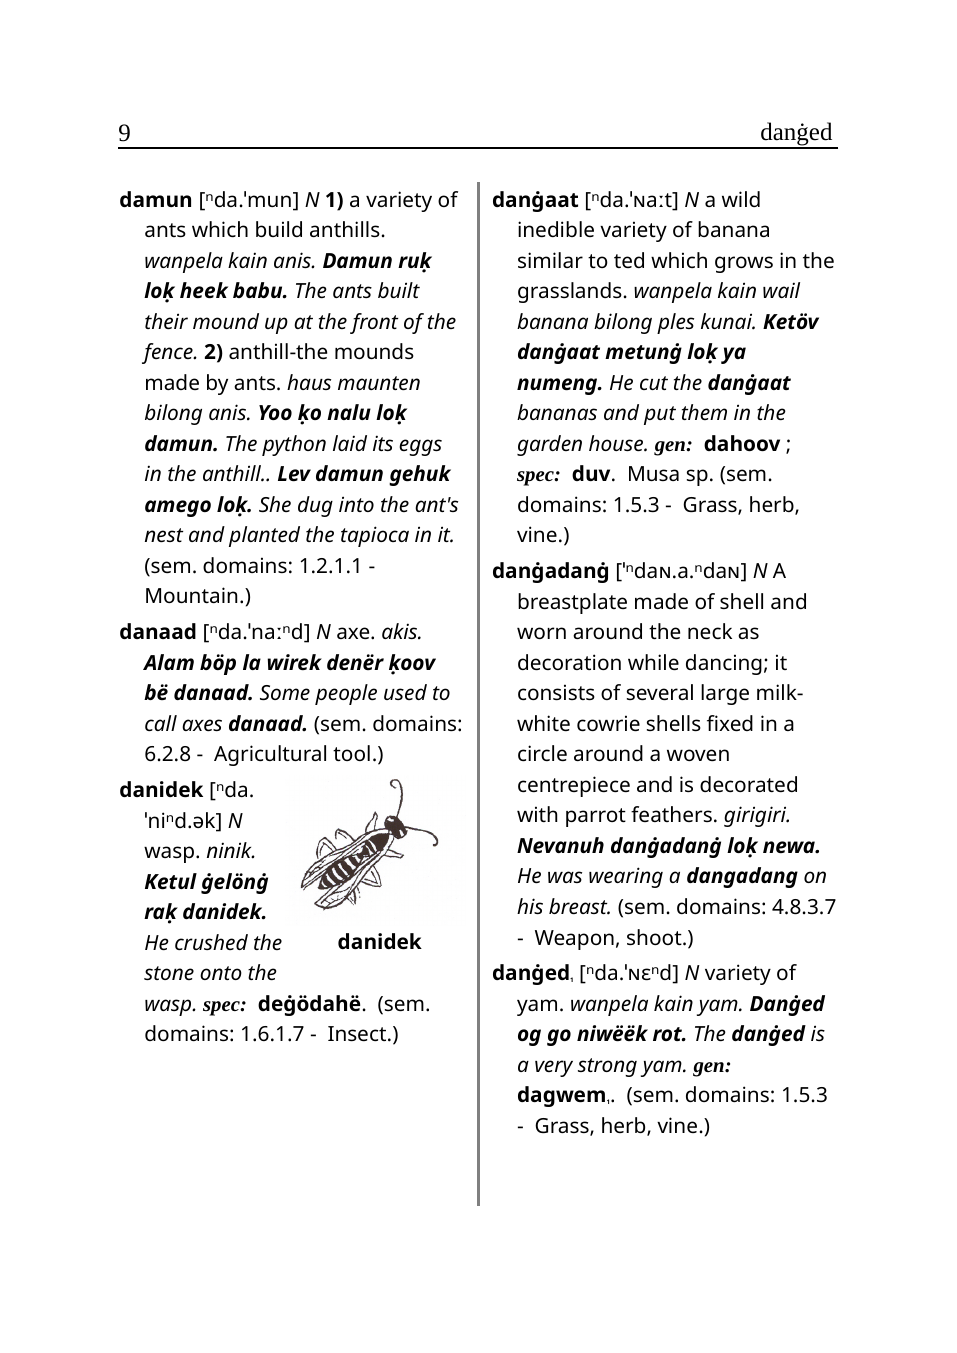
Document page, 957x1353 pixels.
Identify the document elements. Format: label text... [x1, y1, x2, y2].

text danġed1 [ⁿda.ˈɴɛⁿd] N variety of yam. wanpela kain yam. Danġed og go niwëëk rot. The danġed is a very strong yam. gen: dagwem1. (sem. domains: 1.5.3 - Grass, herb, vine.) [492, 955, 837, 1143]
text danġaat [ⁿda.ˈɴaːt] N a wild inedible variety of banana similar to ted which grows in the grasslands. wanpela kain wail banana bilong ples kunai. Ketöv danġaat metunġ loḳ ya numeng. He cut the danġaat bananas and put them in the garden house. gen: dahoov ; spec: duv. Musa sp. (sem. domains: 1.5.3 - Grass, herb, vine.) [492, 183, 837, 553]
text danidek [ⁿda.ˈniⁿd.ək] N wasp. ninik. Ketul ġelönġ raḳ danidek. He crushed the stone onto the wasp. spec: deġödahë. (sem. domains: 1.6.1.7 - Insect.) [119, 926, 465, 1052]
picture [285, 775, 466, 926]
text danidek [295, 926, 465, 960]
text danġadanġ [ˈⁿdaɴ.a.ⁿdaɴ] N A breastplate made of shell and worn around the neck as decoration while dancing; it consists of several large milk-white cowrie shells fixed in a circle around a woven centrepiece and is decorated with parrot feathers. girigiri. Nevanuh danġadanġ loḳ newa. He was wearing a dangadang on his breast. (sem. domains: 4.8.3.7 - Weapon, shoot.) [492, 553, 837, 955]
text damun [ⁿda.ˈmun] N 1) a variety of ants which build anthills. wanpela kain anis. Damun ruḳ loḳ heek babu. The ants built their mound up at the front of the fence. 2) anthill-the mounds made by ants. haus maunten bilong anis. Yoo ḳo nalu loḳ damun. The python laid its eggs in the anthill.. Lev damun gehuk amego loḳ. She dug into the ant's nest and planted the tapioca in it. (sem. domains: 1.2.1.1 - Mountain.) [119, 183, 465, 614]
text danaad [ⁿda.ˈnaːⁿd] N axe. akis. Alam böp la wirek denër ḳoov bë danaad. Some people used to call axes danaad. (sem. domains: 6.2.8 - Agricultural tool.) [119, 614, 465, 772]
